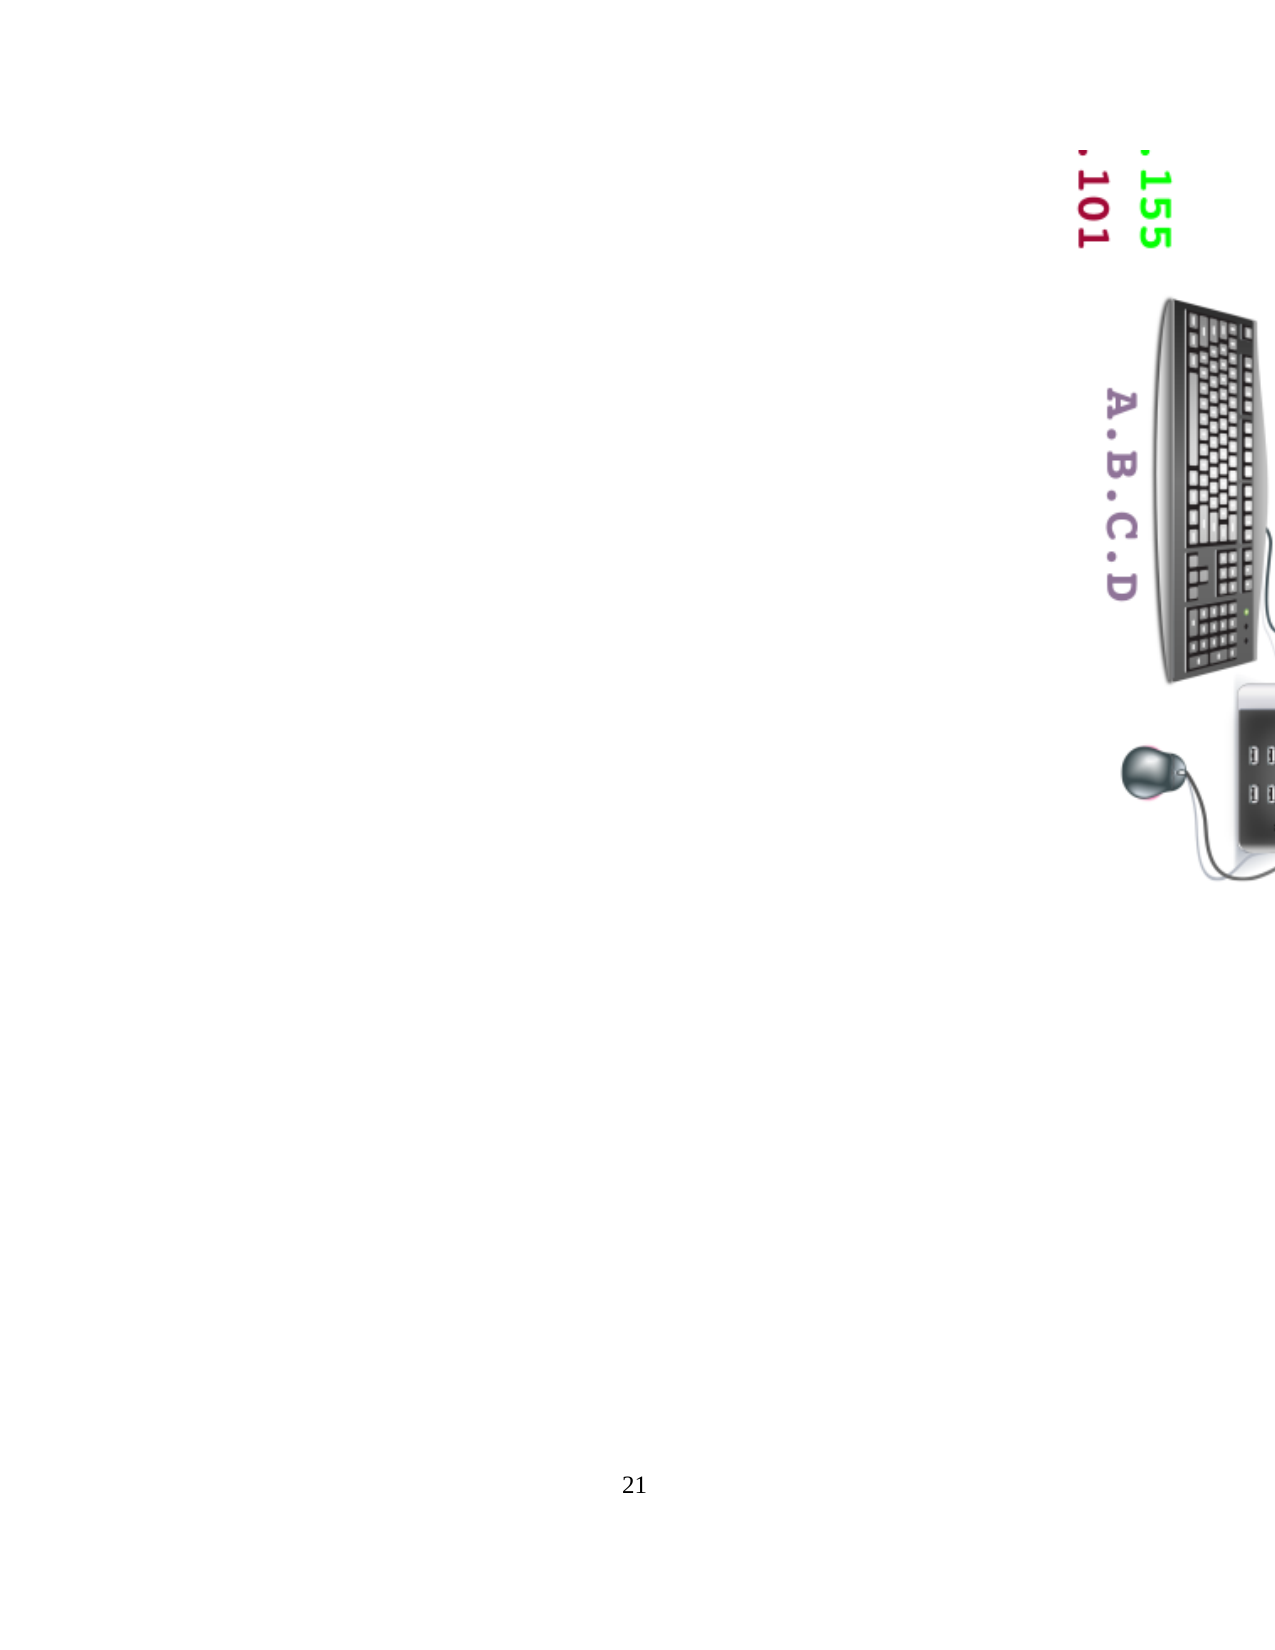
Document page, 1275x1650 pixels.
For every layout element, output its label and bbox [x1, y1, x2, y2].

picture [150, 150, 1275, 1441]
